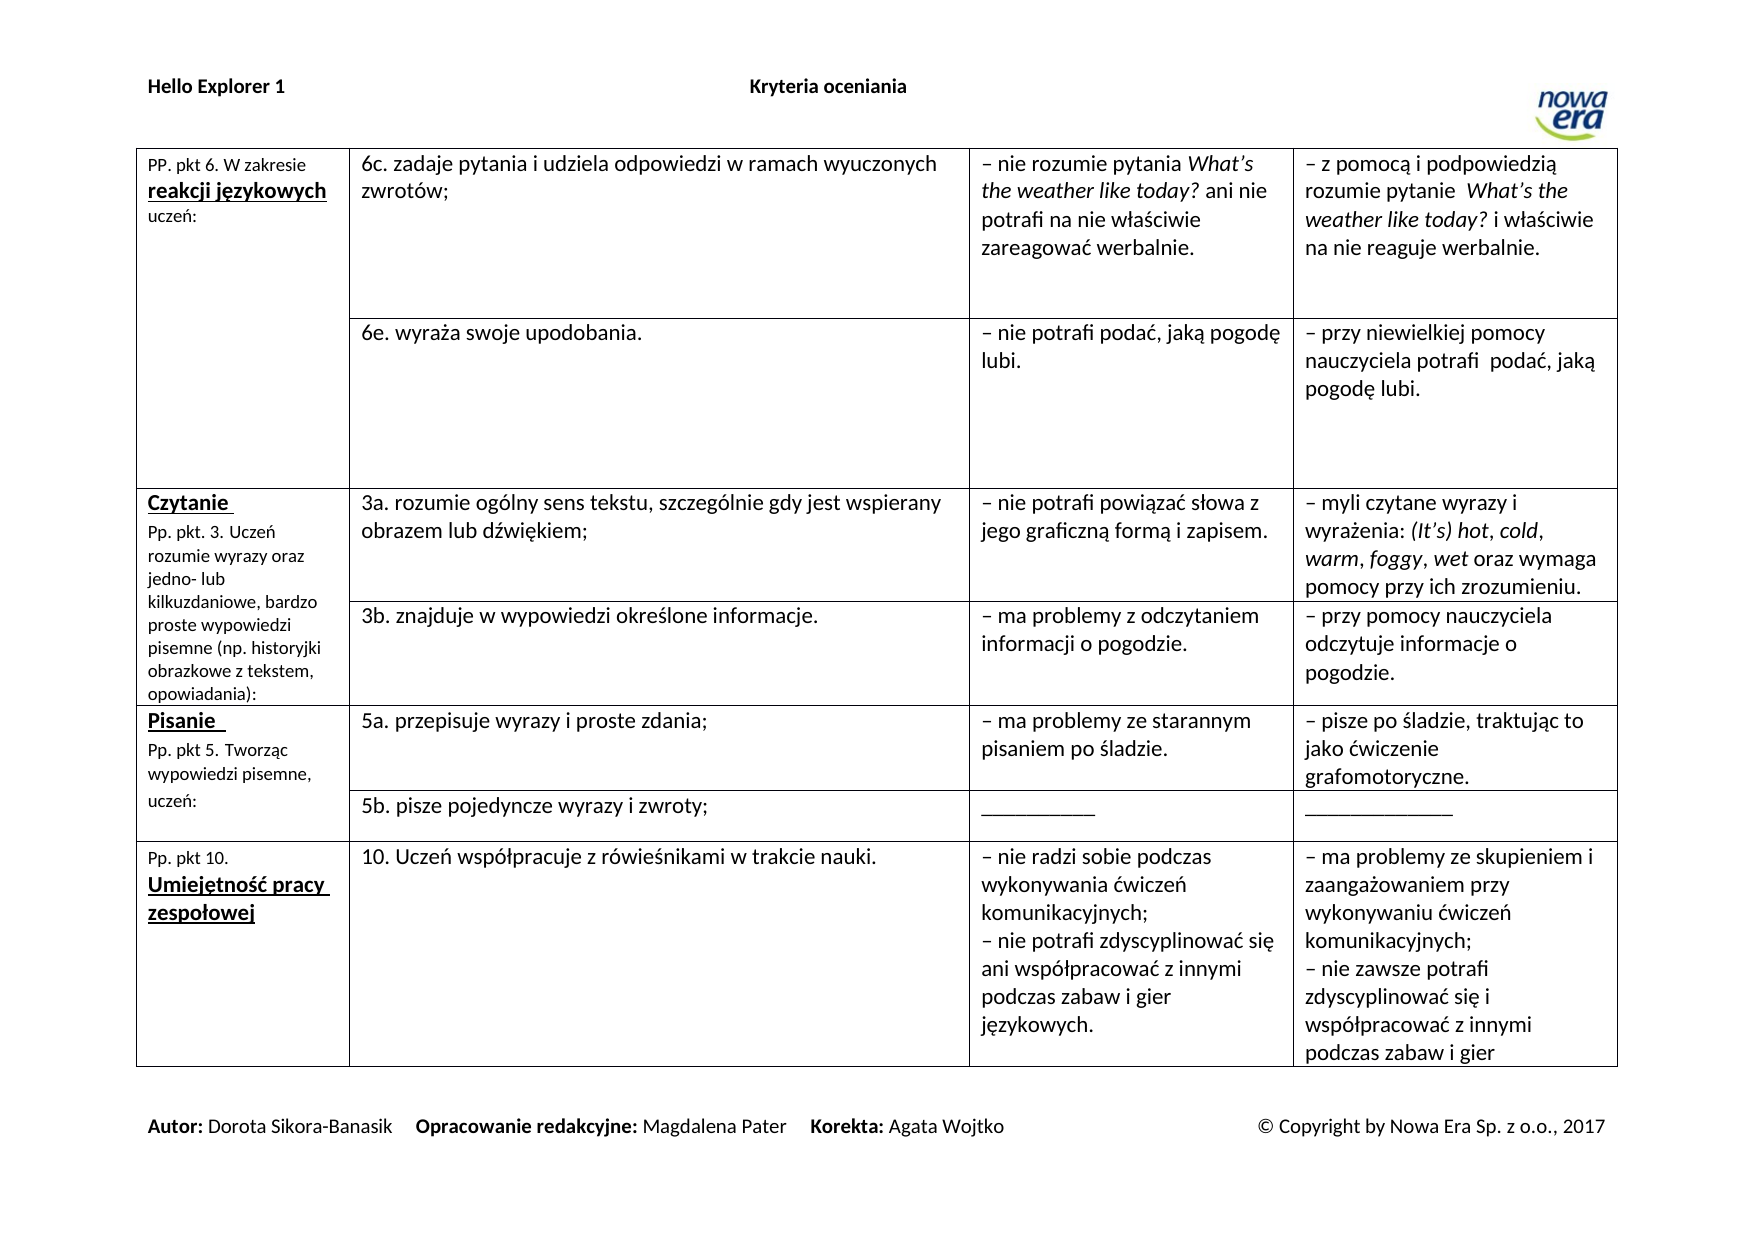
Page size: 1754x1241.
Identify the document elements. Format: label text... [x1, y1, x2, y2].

table_cell – nie potrafi powiązać słowa z jego graficzną formą i zapisem. [970, 489, 1293, 601]
table_cell Czytanie Pp. pkt. 3. Uczeń rozumie wyrazy oraz jedno- lub kilkuzdaniowe, bardzo proste wypowiedzi pisemne (np. historyjki obrazkowe z tekstem, opowiadania): [137, 489, 349, 705]
table_cell __________ [970, 791, 1293, 841]
table_cell _____________ [1294, 791, 1617, 841]
table_cell – z pomocą i podpowiedzią rozumie pytanie What’s the weather like today? i właściwie na nie reaguje werbalnie. [1294, 149, 1617, 317]
table_cell – nie rozumie pytania What’s the weather like today? ani nie potrafi na nie właściwie zareagować werbalnie. [970, 149, 1293, 317]
table_cell – myli czytane wyrazy i wyrażenia: (It’s) hot, cold, warm, foggy, wet oraz wymaga pomocy przy ich zrozumieniu. [1294, 489, 1617, 601]
table_cell PP. pkt 6. W zakresie reakcji językowych uczeń: [137, 149, 349, 487]
table_cell 3b. znajduje w wypowiedzi określone informacje. [350, 602, 969, 705]
table_cell – nie potrafi podać, jaką pogodę lubi. [970, 319, 1293, 487]
table_cell – ma problemy ze starannym pisaniem po śladzie. [970, 706, 1293, 790]
table_cell 3a. rozumie ogólny sens tekstu, szczególnie gdy jest wspierany obrazem lub dźwiękiem; [350, 489, 969, 601]
table_cell 6c. zadaje pytania i udziela odpowiedzi w ramach wyuczonych zwrotów; [350, 149, 969, 317]
table_cell – ma problemy z odczytaniem informacji o pogodzie. [970, 602, 1293, 705]
table_cell – przy pomocy nauczyciela odczytuje informacje o pogodzie. [1294, 602, 1617, 705]
table_cell 6e. wyraża swoje upodobania. [350, 319, 969, 487]
table_cell – ma problemy ze skupieniem i zaangażowaniem przy wykonywaniu ćwiczeń komunikacyjnych; – nie zawsze potrafi zdyscyplinować się i współpracować z innymi podczas zabaw i gier [1294, 842, 1617, 1066]
table_cell 5b. pisze pojedyncze wyrazy i zwroty; [350, 791, 969, 841]
picture [1526, 83, 1621, 148]
table_cell Pisanie Pp. pkt 5. Tworząc wypowiedzi pisemne, uczeń: [137, 706, 349, 841]
table_cell – nie radzi sobie podczas wykonywania ćwiczeń komunikacyjnych; – nie potrafi zdyscyplinować się ani współpracować z innymi podczas zabaw i gier językowych. [970, 842, 1293, 1066]
table_cell 10. Uczeń współpracuje z rówieśnikami w trakcie nauki. [350, 842, 969, 1066]
table_cell Pp. pkt 10. Umiejętność pracy zespołowej [137, 842, 349, 1066]
table_cell – pisze po śladzie, traktując to jako ćwiczenie grafomotoryczne. [1294, 706, 1617, 790]
table_cell – przy niewielkiej pomocy nauczyciela potrafi podać, jaką pogodę lubi. [1294, 319, 1617, 487]
table_cell 5a. przepisuje wyrazy i proste zdania; [350, 706, 969, 790]
